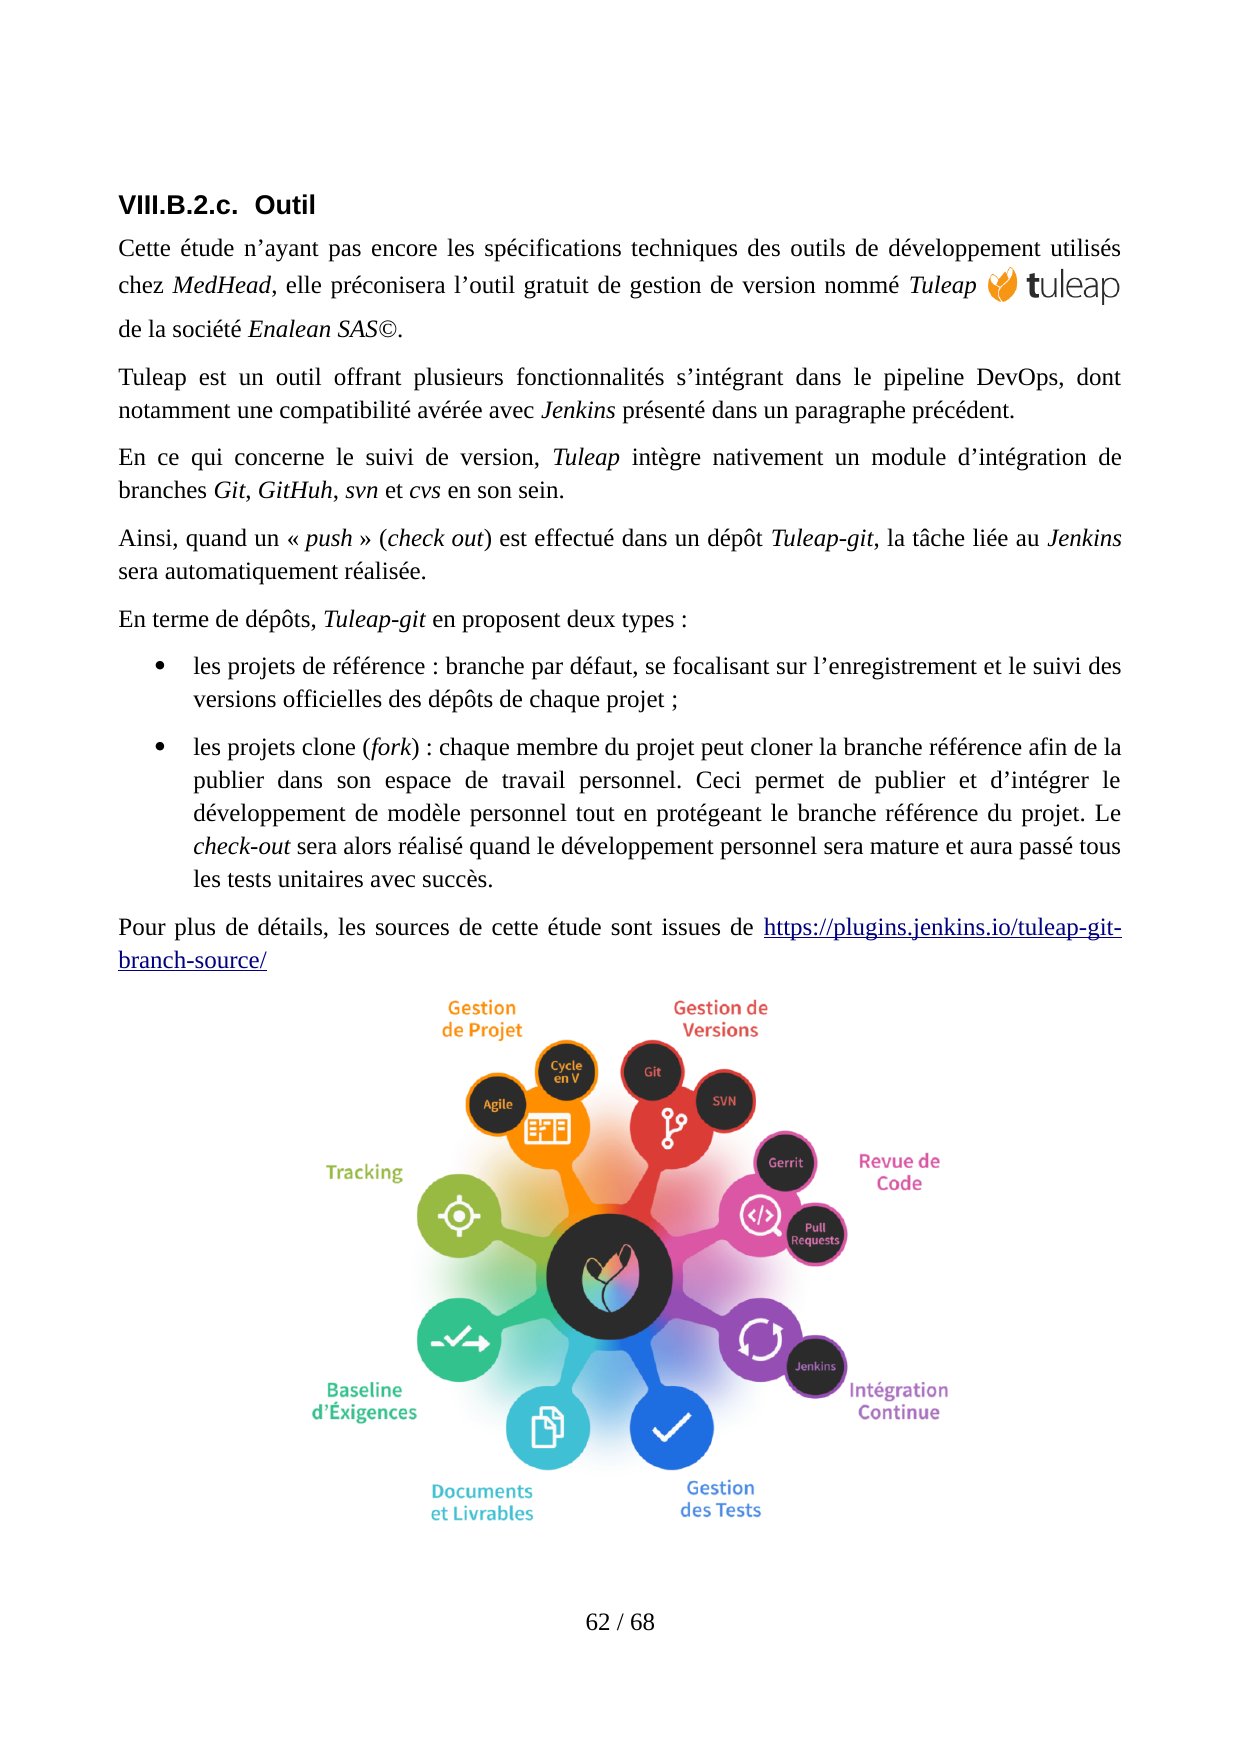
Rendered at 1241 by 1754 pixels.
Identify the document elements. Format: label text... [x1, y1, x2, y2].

list les projets clone (fork) : chaque membre du projet peut cloner la branche référence afin de la publier dans son espace de travail personnel. Ceci permet de publier et d’intégrer le développement de modèle personnel tout en protégeant le branche référence du projet. Le check-out sera alors réalisé quand le développement personnel sera mature et aura passé tous les tests unitaires avec succès. [156, 732, 1122, 893]
text Tuleap est un outil offrant plusieurs fonctionnalités s’intégrant dans le pipeline DevOps, dont notamment une compatibilité avérée avec Jenkins présenté dans un paragraphe précédent. [118, 362, 1122, 424]
list les projets de référence : branche par défaut, se focalisant sur l’enregistrement et le suivi des versions officielles des dépôts de chaque projet ; [156, 651, 1122, 713]
text Cette étude n’ayant pas encore les spécifications techniques des outils de développement utilisés chez MedHead, elle préconisera l’outil gratuit de gestion de version nommé Tuleap de la société Enalean SAS©. [118, 233, 1122, 343]
text Pour plus de détails, les sources de cette étude sont issues de https://plugins.jenkins.io/tuleap-git-branch-source/ [118, 912, 1122, 973]
picture [282, 992, 958, 1562]
text En ce qui concerne le suivi de version, Tuleap intègre nativement un module d’intégration de branches Git, GitHuh, svn et cvs en son sein. [118, 442, 1122, 504]
text Ainsi, quand un « push » (check out) est effectué dans un dépôt Tuleap-git, la tâche liée au Jenkins sera automatiquement réalisée. [118, 523, 1122, 585]
text En terme de dépôts, Tuleap-git en proposent deux types : [118, 604, 1122, 632]
subtitle Outil [118, 189, 1122, 220]
picture [985, 265, 1123, 310]
